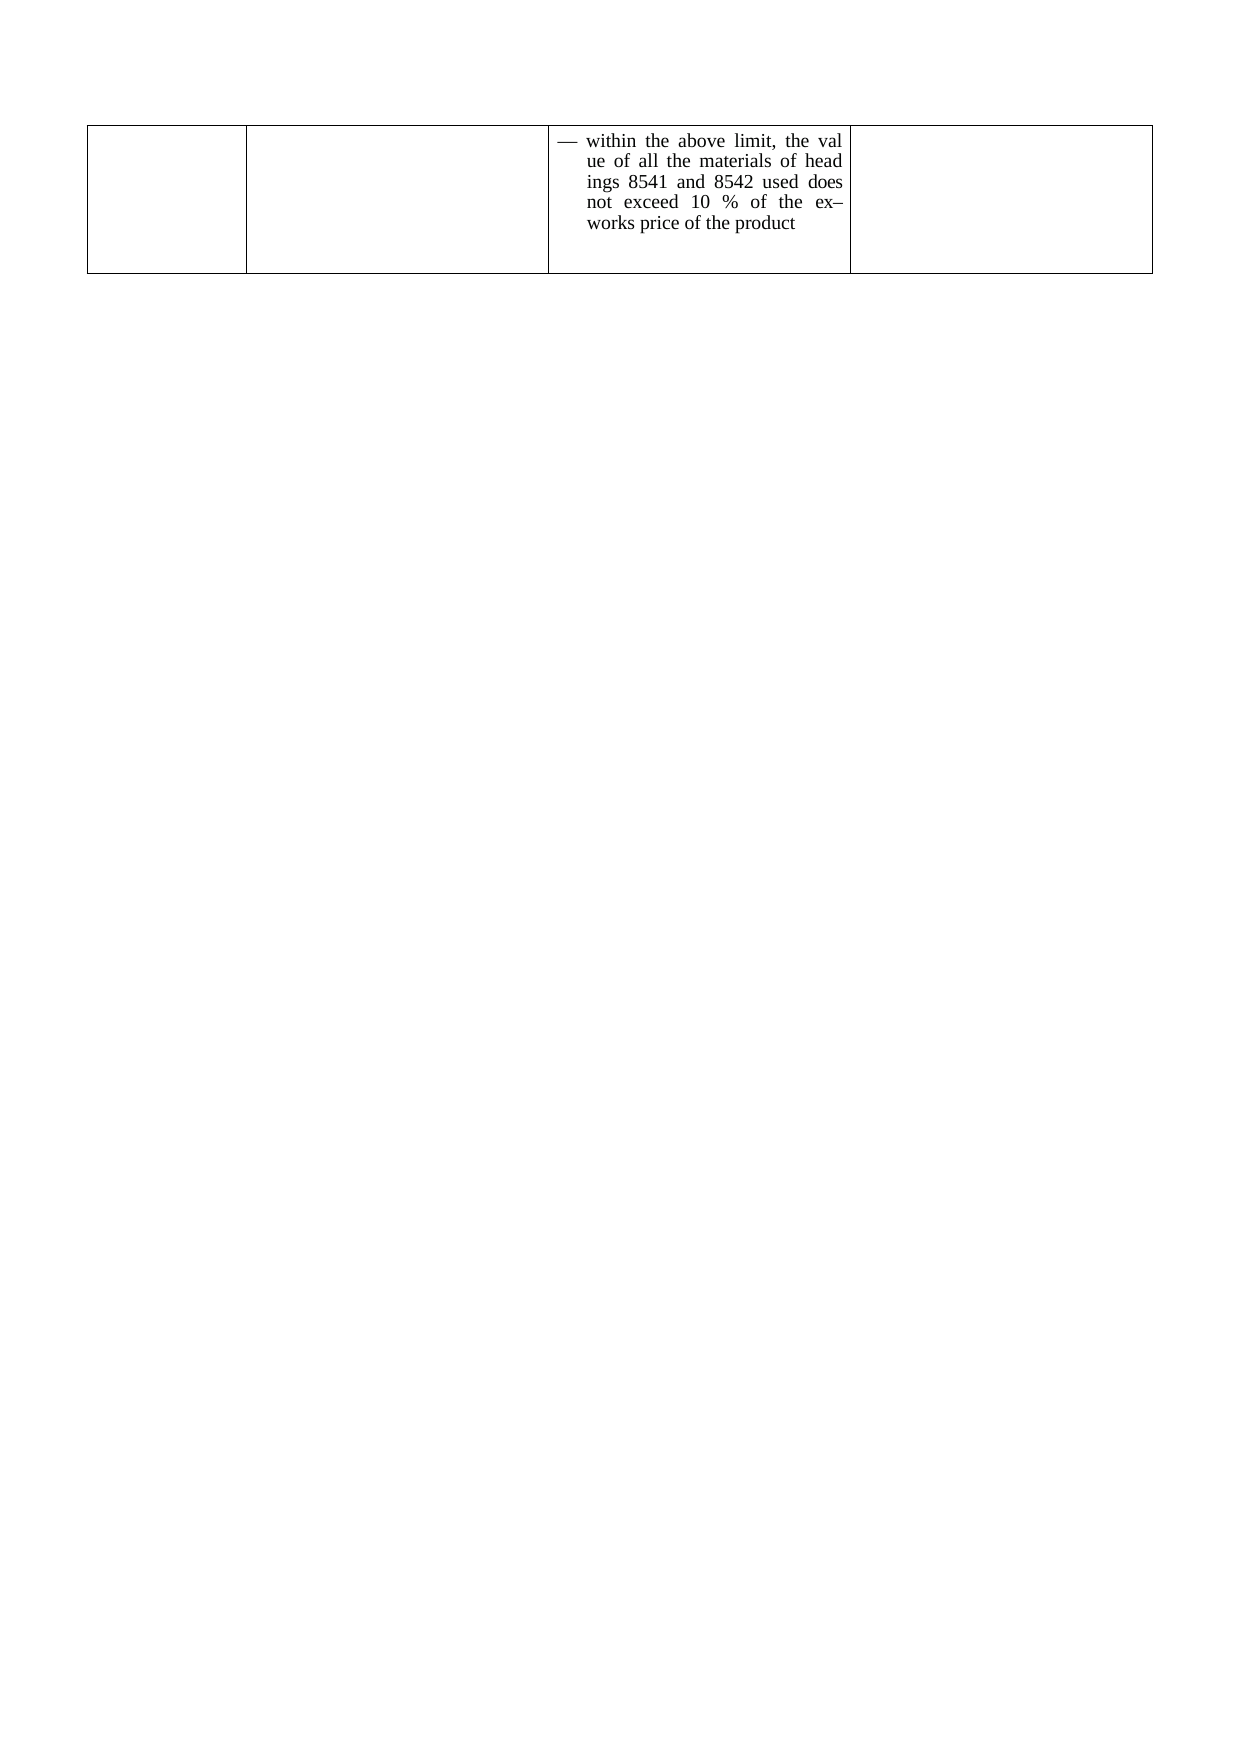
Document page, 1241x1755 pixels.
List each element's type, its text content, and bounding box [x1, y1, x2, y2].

table_cell — within the above limit, the val­ ue of all the materials of head­ ings 8541 and 8542 used does not exceed 10 % of the ex– works price of the product [549, 126, 850, 273]
table_cell [88, 126, 246, 273]
table_cell [851, 126, 1152, 273]
table_cell [247, 126, 548, 273]
